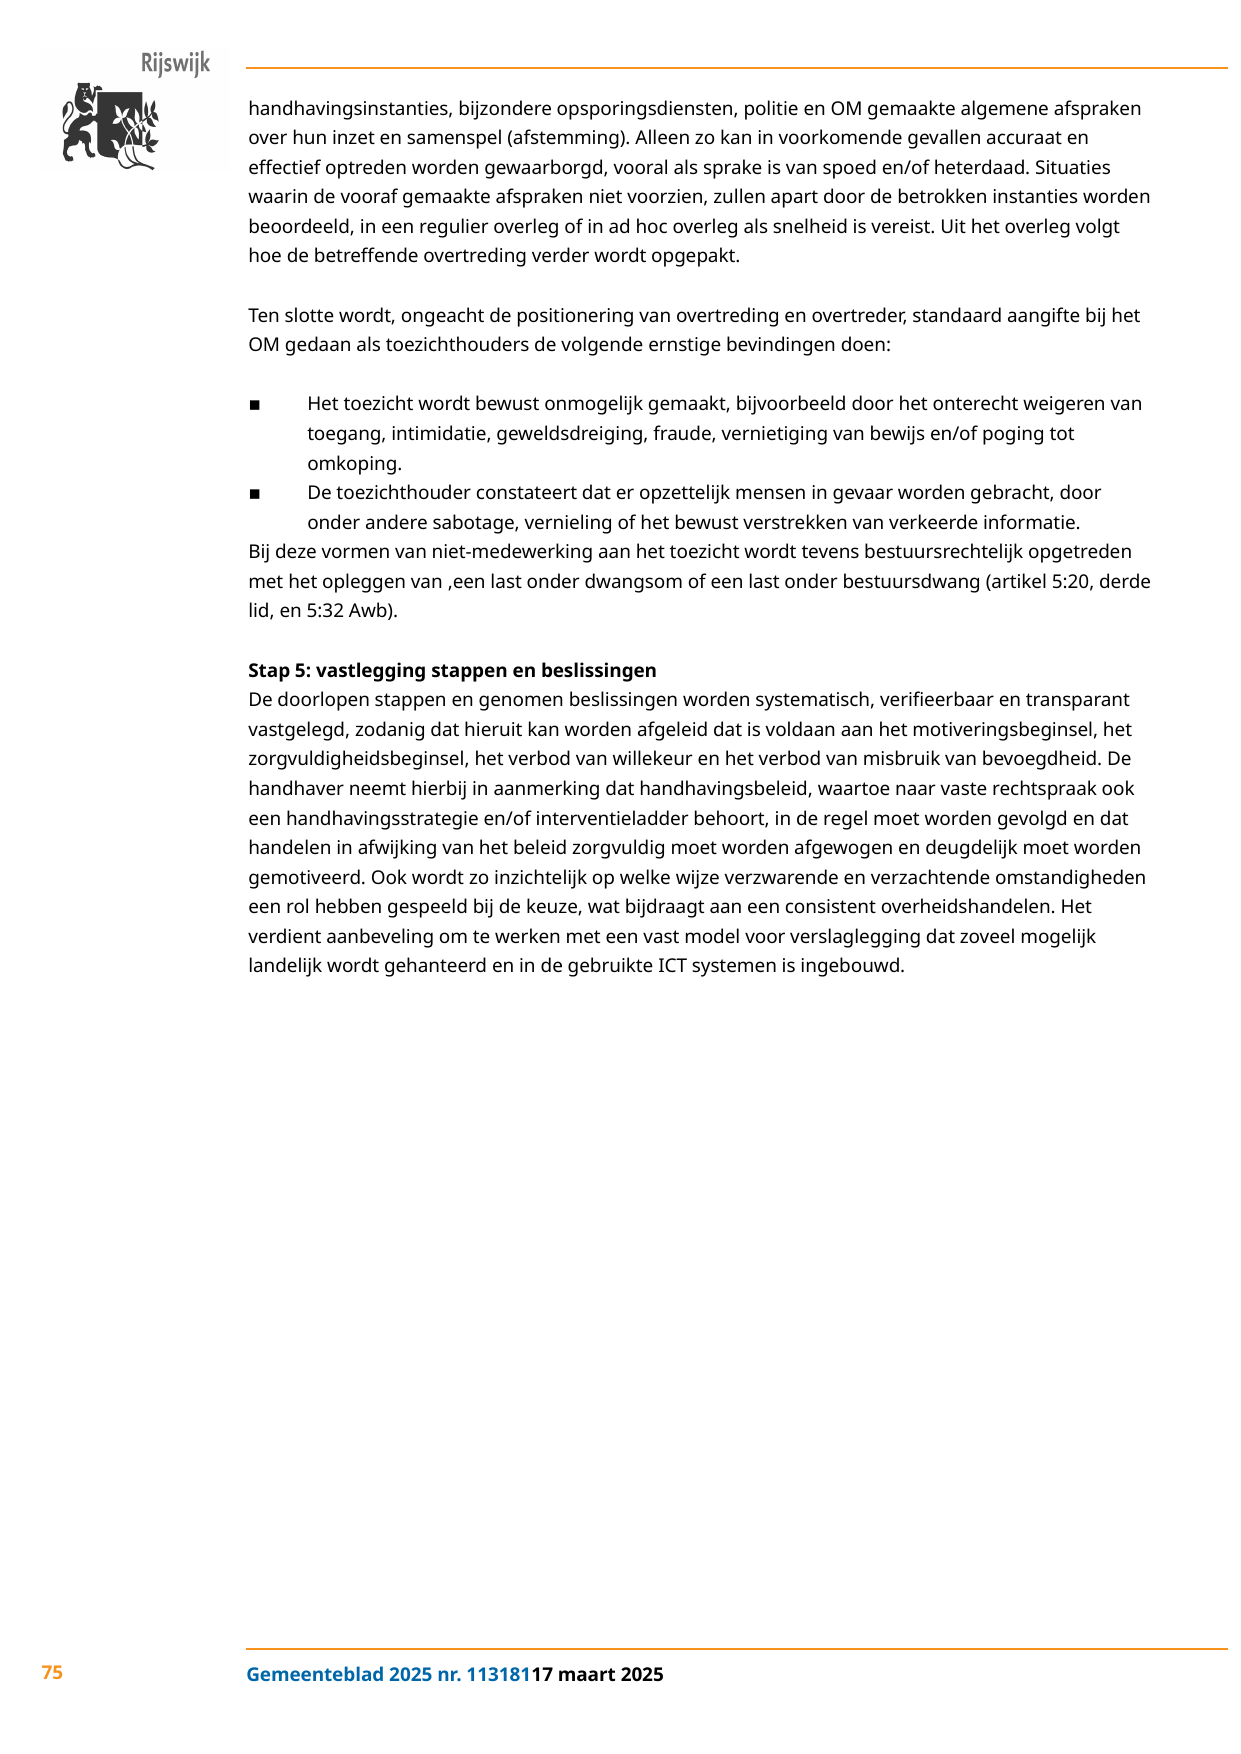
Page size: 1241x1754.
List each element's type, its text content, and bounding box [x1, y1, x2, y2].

list Het toezicht wordt bewust onmogelijk gemaakt, bijvoorbeeld door het onterecht weigeren van toegang, intimidatie, geweldsdreiging, fraude, vernietiging van bewijs en/of poging tot omkoping. [248, 391, 1152, 476]
text Ten slotte wordt, ongeacht de positionering van overtreding en overtreder, standaard aangifte bij het OM gedaan als toezichthouders de volgende ernstige bevindingen doen: [248, 302, 1152, 357]
text Stap 5: vastlegging stappen en beslissingen [248, 657, 1152, 683]
picture [41, 47, 231, 172]
text handhavingsinstanties, bijzondere opsporingsdiensten, politie en OM gemaakte algemene afspraken over hun inzet en samenspel (afstemming). Alleen zo kan in voorkomende gevallen accuraat en effectief optreden worden gewaarborgd, vooral als sprake is van spoed en/of heterdaad. Situaties waarin de vooraf gemaakte afspraken niet voorzien, zullen apart door de betrokken instanties worden beoordeeld, in een regulier overleg of in ad hoc overleg als snelheid is vereist. Uit het overleg volgt hoe de betreffende overtreding verder wordt opgepakt. [248, 95, 1152, 268]
text Bij deze vormen van niet-medewerking aan het toezicht wordt tevens bestuursrechtelijk opgetreden met het opleggen van ,een last onder dwangsom of een last onder bestuursdwang (artikel 5:20, derde lid, en 5:32 Awb). [248, 538, 1152, 623]
list De toezichthouder constateert dat er opzettelijk mensen in gevaar worden gebracht, door onder andere sabotage, vernieling of het bewust verstrekken van verkeerde informatie. [248, 479, 1152, 535]
text De doorlopen stappen en genomen beslissingen worden systematisch, verifieerbaar en transparant vastgelegd, zodanig dat hieruit kan worden afgeleid dat is voldaan aan het motiveringsbeginsel, het zorgvuldigheidsbeginsel, het verbod van willekeur en het verbod van misbruik van bevoegdheid. De handhaver neemt hierbij in aanmerking dat handhavingsbeleid, waartoe naar vaste rechtspraak ook een handhavingsstrategie en/of interventieladder behoort, in de regel moet worden gevolgd en dat handelen in afwijking van het beleid zorgvuldig moet worden afgewogen en deugdelijk moet worden gemotiveerd. Ook wordt zo inzichtelijk op welke wijze verzwarende en verzachtende omstandigheden een rol hebben gespeeld bij de keuze, wat bijdraagt aan een consistent overheidshandelen. Het verdient aanbeveling om te werken met een vast model voor verslaglegging dat zoveel mogelijk landelijk wordt gehanteerd en in de gebruikte ICT systemen is ingebouwd. [248, 686, 1152, 978]
